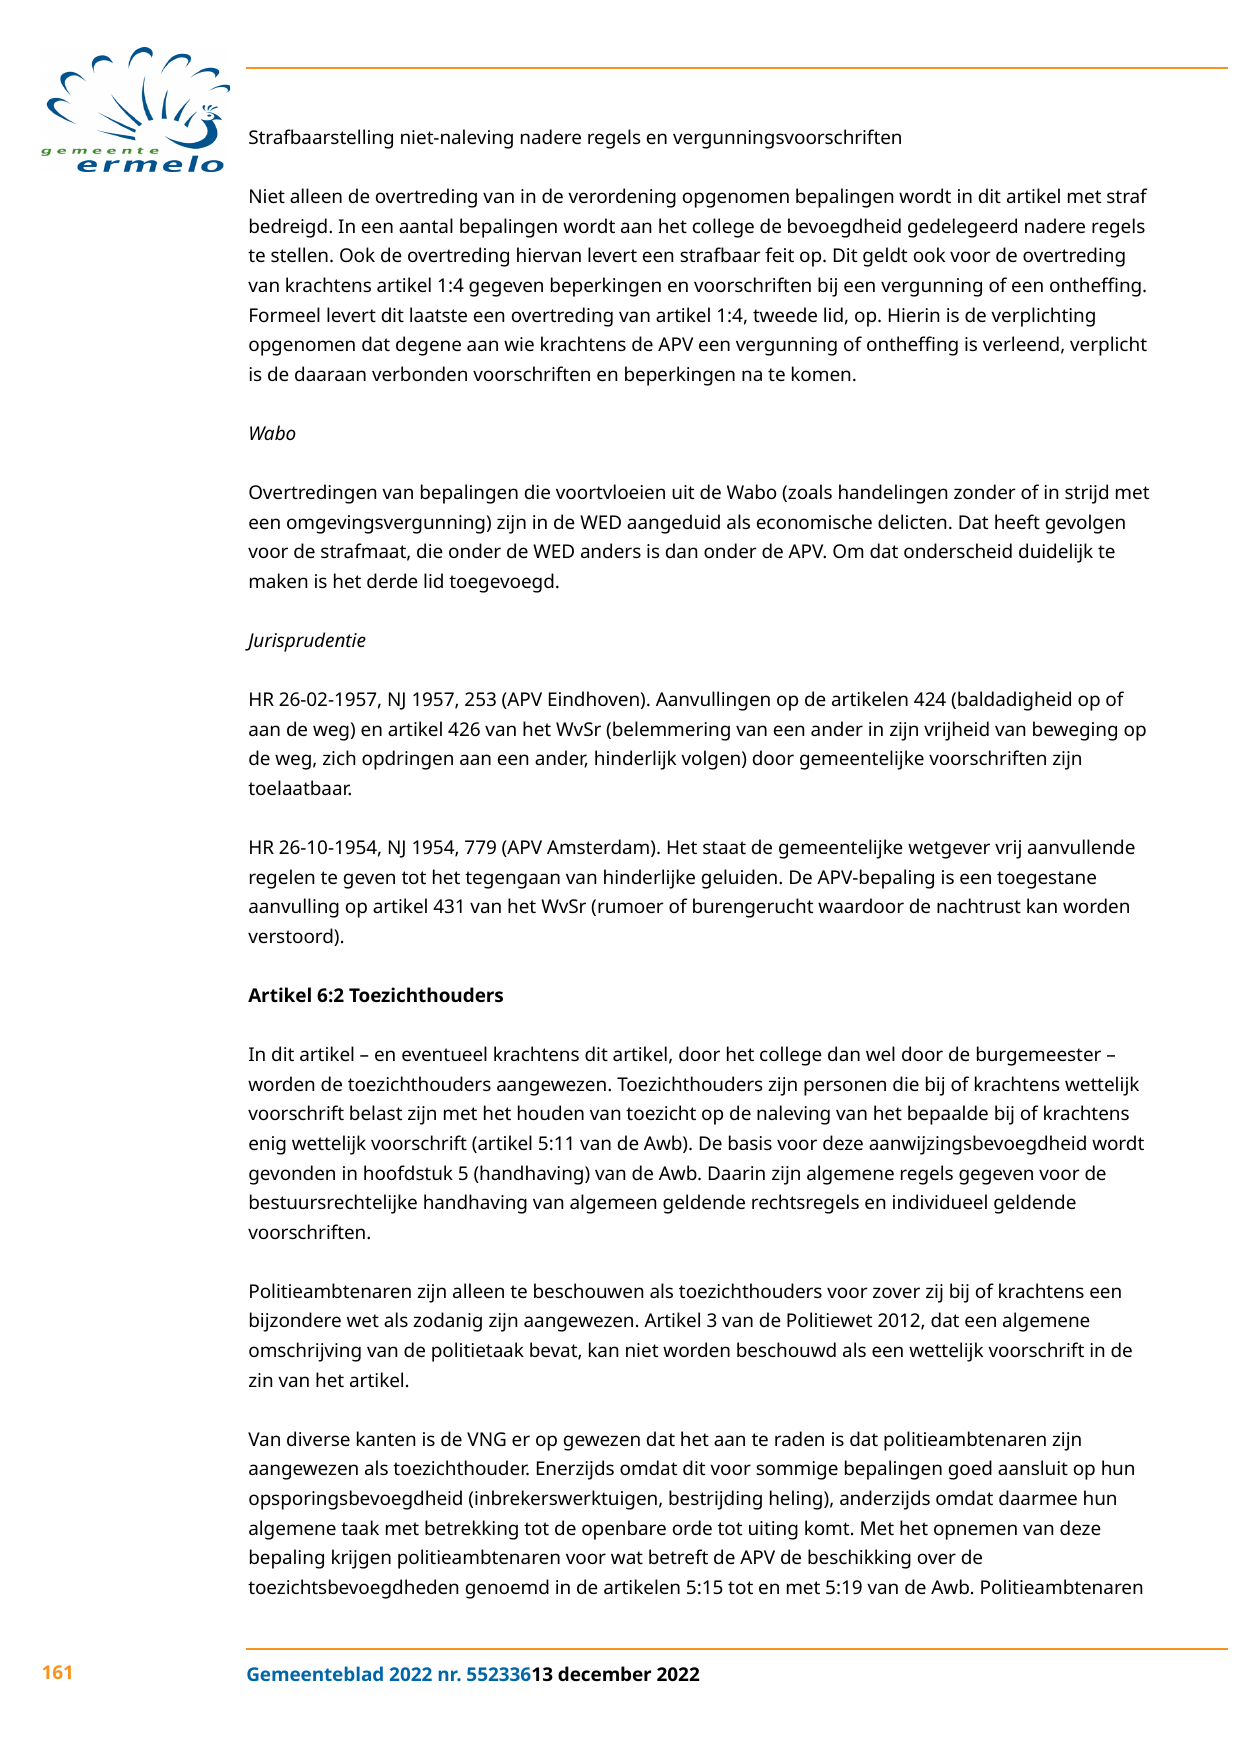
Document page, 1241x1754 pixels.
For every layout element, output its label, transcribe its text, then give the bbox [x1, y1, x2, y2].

text HR 26-02-1957, NJ 1957, 253 (APV Eindhoven). Aanvullingen op de artikelen 424 (baldadigheid op of aan de weg) en artikel 426 van het WvSr (belemmering van een ander in zijn vrijheid van beweging op de weg, zich opdringen aan een ander, hinderlijk volgen) door gemeentelijke voorschriften zijn toelaatbaar. [248, 686, 1152, 801]
text In dit artikel – en eventueel krachtens dit artikel, door het college dan wel door de burgemeester – worden de toezichthouders aangewezen. Toezichthouders zijn personen die bij of krachtens wettelijk voorschrift belast zijn met het houden van toezicht op de naleving van het bepaalde bij of krachtens enig wettelijk voorschrift (artikel 5:11 van de Awb). De basis voor deze aanwijzingsbevoegdheid wordt gevonden in hoofdstuk 5 (handhaving) van de Awb. Daarin zijn algemene regels gegeven voor de bestuursrechtelijke handhaving van algemeen geldende rechtsregels en individueel geldende voorschriften. [248, 1041, 1152, 1245]
text HR 26-10-1954, NJ 1954, 779 (APV Amsterdam). Het staat de gemeentelijke wetgever vrij aanvullende regelen te geven tot het tegengaan van hinderlijke geluiden. De APV-bepaling is een toegestane aanvulling op artikel 431 van het WvSr (rumoer of burengerucht waardoor de nachtrust kan worden verstoord). [248, 834, 1152, 949]
text Artikel 6:2 Toezichthouders [248, 982, 1152, 1008]
text Strafbaarstelling niet-naleving nadere regels en vergunningsvoorschriften [248, 124, 1152, 150]
picture [41, 47, 231, 172]
text Van diverse kanten is de VNG er op gewezen dat het aan te raden is dat politieambtenaren zijn aangewezen als toezichthouder. Enerzijds omdat dit voor sommige bepalingen goed aansluit op hun opsporingsbevoegdheid (inbrekerswerktuigen, bestrijding heling), anderzijds omdat daarmee hun algemene taak met betrekking tot de openbare orde tot uiting komt. Met het opnemen van deze bepaling krijgen politieambtenaren voor wat betreft de APV de beschikking over de toezichtsbevoegdheden genoemd in de artikelen 5:15 tot en met 5:19 van de Awb. Politieambtenaren [248, 1426, 1152, 1600]
text Wabo [248, 420, 1152, 446]
text Overtredingen van bepalingen die voortvloeien uit de Wabo (zoals handelingen zonder of in strijd met een omgevingsvergunning) zijn in de WED aangeduid als economische delicten. Dat heeft gevolgen voor de strafmaat, die onder de WED anders is dan onder de APV. Om dat onderscheid duidelijk te maken is het derde lid toegevoegd. [248, 479, 1152, 594]
text Politieambtenaren zijn alleen te beschouwen als toezichthouders voor zover zij bij of krachtens een bijzondere wet als zodanig zijn aangewezen. Artikel 3 van de Politiewet 2012, dat een algemene omschrijving van de politietaak bevat, kan niet worden beschouwd als een wettelijk voorschrift in de zin van het artikel. [248, 1278, 1152, 1393]
text Niet alleen de overtreding van in de verordening opgenomen bepalingen wordt in dit artikel met straf bedreigd. In een aantal bepalingen wordt aan het college de bevoegdheid gedelegeerd nadere regels te stellen. Ook de overtreding hiervan levert een strafbaar feit op. Dit geldt ook voor de overtreding van krachtens artikel 1:4 gegeven beperkingen en voorschriften bij een vergunning of een ontheffing. Formeel levert dit laatste een overtreding van artikel 1:4, tweede lid, op. Hierin is de verplichting opgenomen dat degene aan wie krachtens de APV een vergunning of ontheffing is verleend, verplicht is de daaraan verbonden voorschriften en beperkingen na te komen. [248, 183, 1152, 387]
text Jurisprudentie [248, 627, 1152, 653]
